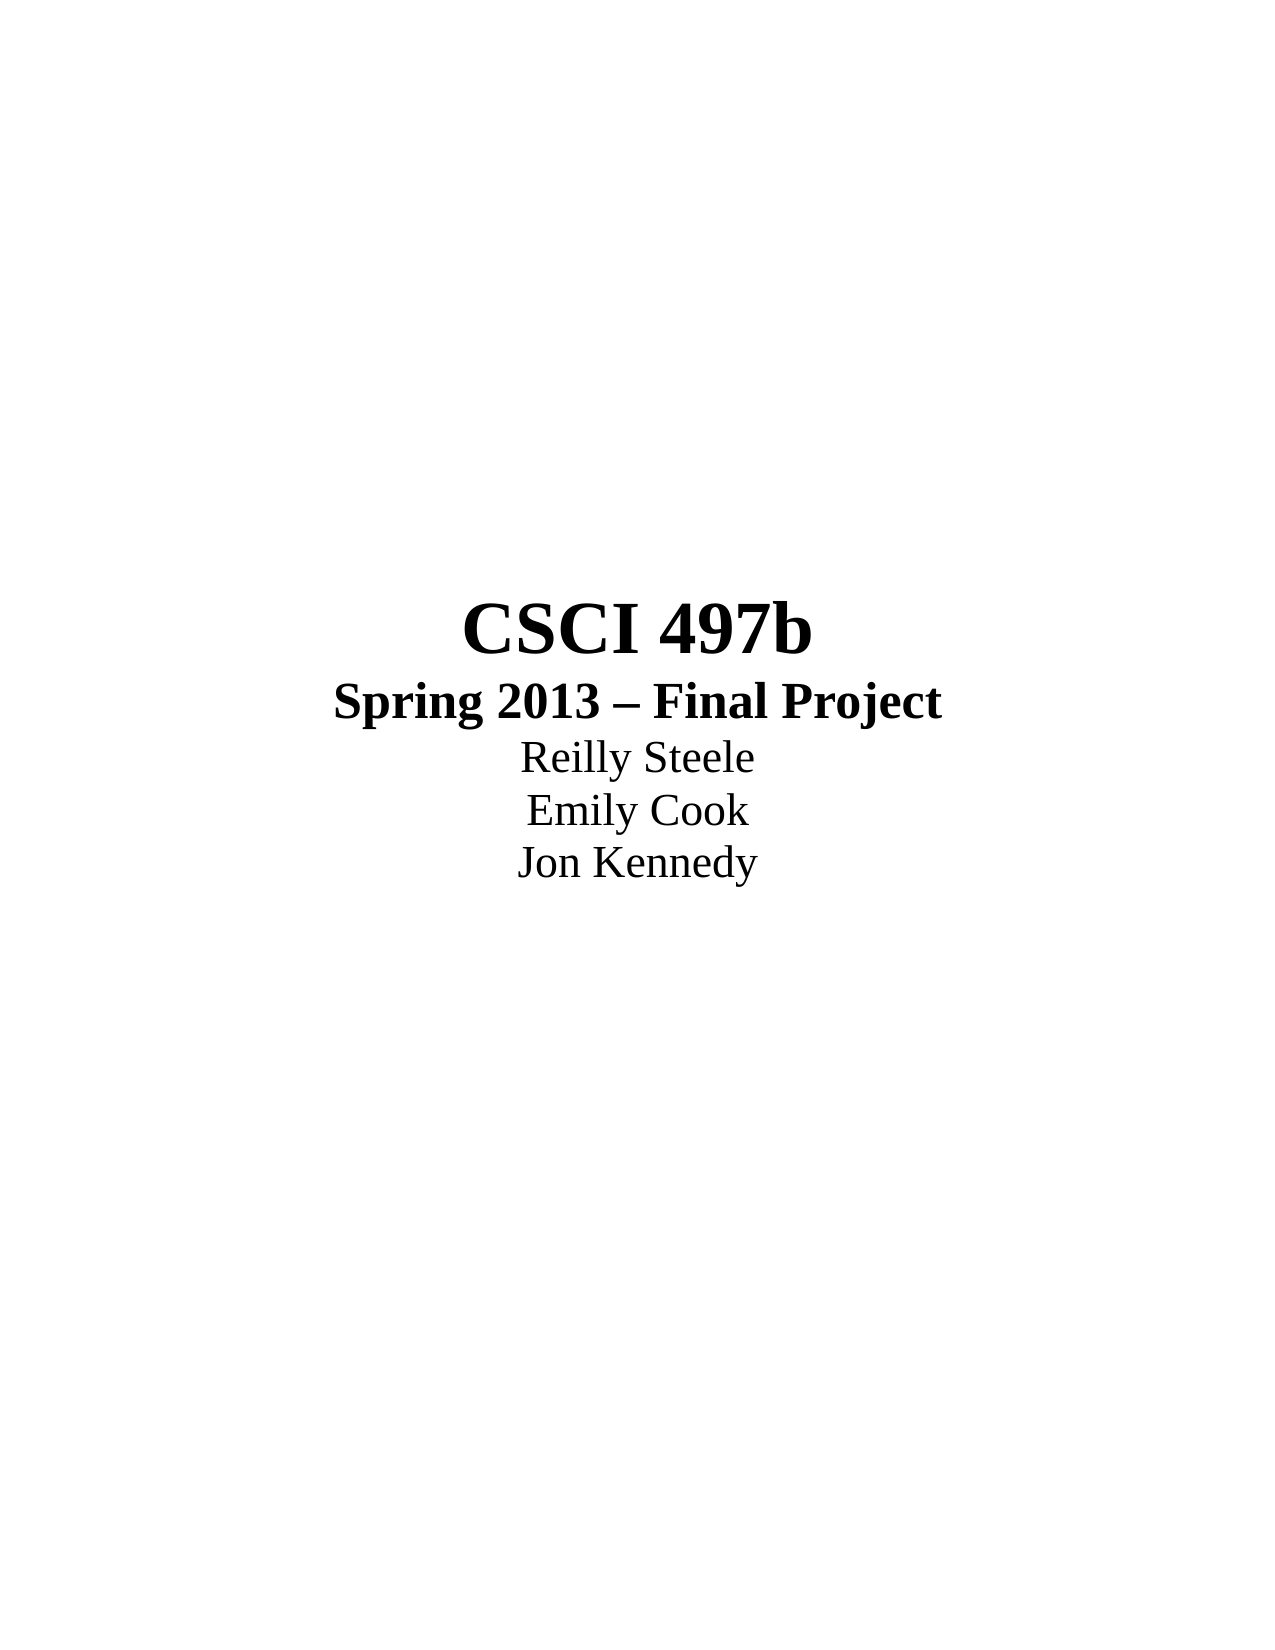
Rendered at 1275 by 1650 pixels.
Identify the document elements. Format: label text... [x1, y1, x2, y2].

text Emily Cook [118, 782, 1157, 835]
text Jon Kennedy [118, 835, 1157, 888]
text Spring 2013 – Final Project [118, 670, 1157, 729]
text Reilly Steele [118, 729, 1157, 782]
text CSCI 497b [118, 583, 1157, 670]
